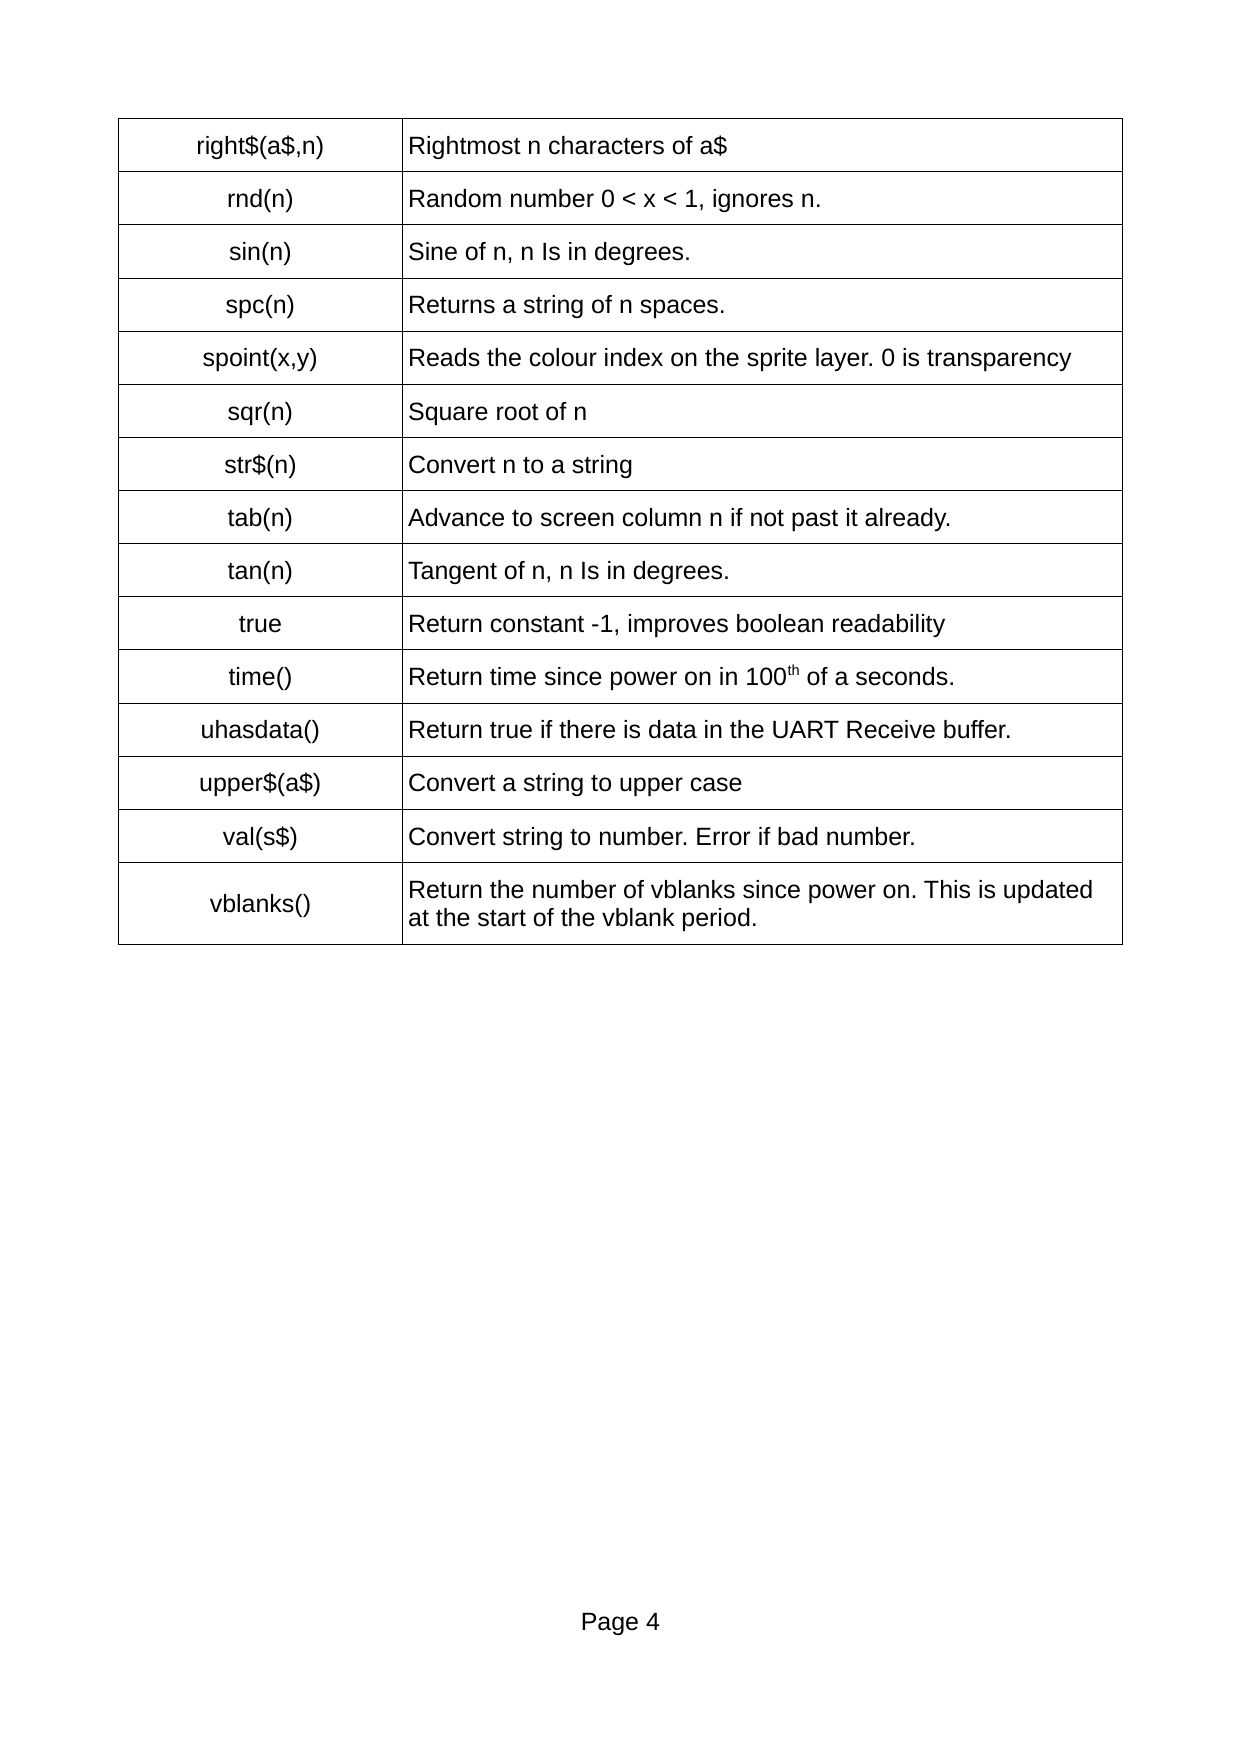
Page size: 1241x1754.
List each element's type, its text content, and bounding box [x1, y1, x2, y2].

table_cell Rightmost n characters of a$ [403, 119, 1122, 171]
table_cell spc(n) [119, 279, 402, 331]
table_cell Tangent of n, n Is in degrees. [403, 544, 1122, 596]
table_cell Advance to screen column n if not past it already. [403, 491, 1122, 543]
table_cell Vblanks() [119, 863, 402, 944]
table_cell tan(n) [119, 544, 402, 596]
table_cell Upper$(a$) [119, 757, 402, 809]
table_cell Return true if there is data in the UART Receive buffer. [403, 704, 1122, 756]
table_cell sin(n) [119, 225, 402, 277]
table_cell Convert string to number. Error if bad number. [403, 810, 1122, 862]
table_cell Return time since power on in 100th of a seconds. [403, 650, 1122, 702]
table_cell right$(a$,n) [119, 119, 402, 171]
table_cell Time() [119, 650, 402, 702]
table_cell Returns a string of n spaces. [403, 279, 1122, 331]
table_cell sqr(n) [119, 385, 402, 437]
table_cell rnd(n) [119, 172, 402, 224]
table_cell Sine of n, n Is in degrees. [403, 225, 1122, 277]
table_cell Reads the colour index on the sprite layer. 0 is transparency [403, 332, 1122, 384]
table_cell Random number 0 < x < 1, ignores n. [403, 172, 1122, 224]
table_cell Square root of n [403, 385, 1122, 437]
table_cell Str$(n) [119, 438, 402, 490]
table_cell Uhasdata() [119, 704, 402, 756]
table_cell True [119, 597, 402, 649]
table_cell Convert a string to upper case [403, 757, 1122, 809]
table_cell tab(n) [119, 491, 402, 543]
table_cell Spoint(x,y) [119, 332, 402, 384]
table_cell Convert n to a string [403, 438, 1122, 490]
table_cell Return the number of vblanks since power on. This is updated at the start of the vblank period. [403, 863, 1122, 944]
table_cell val(s$) [119, 810, 402, 862]
table_cell Return constant -1, improves boolean readability [403, 597, 1122, 649]
